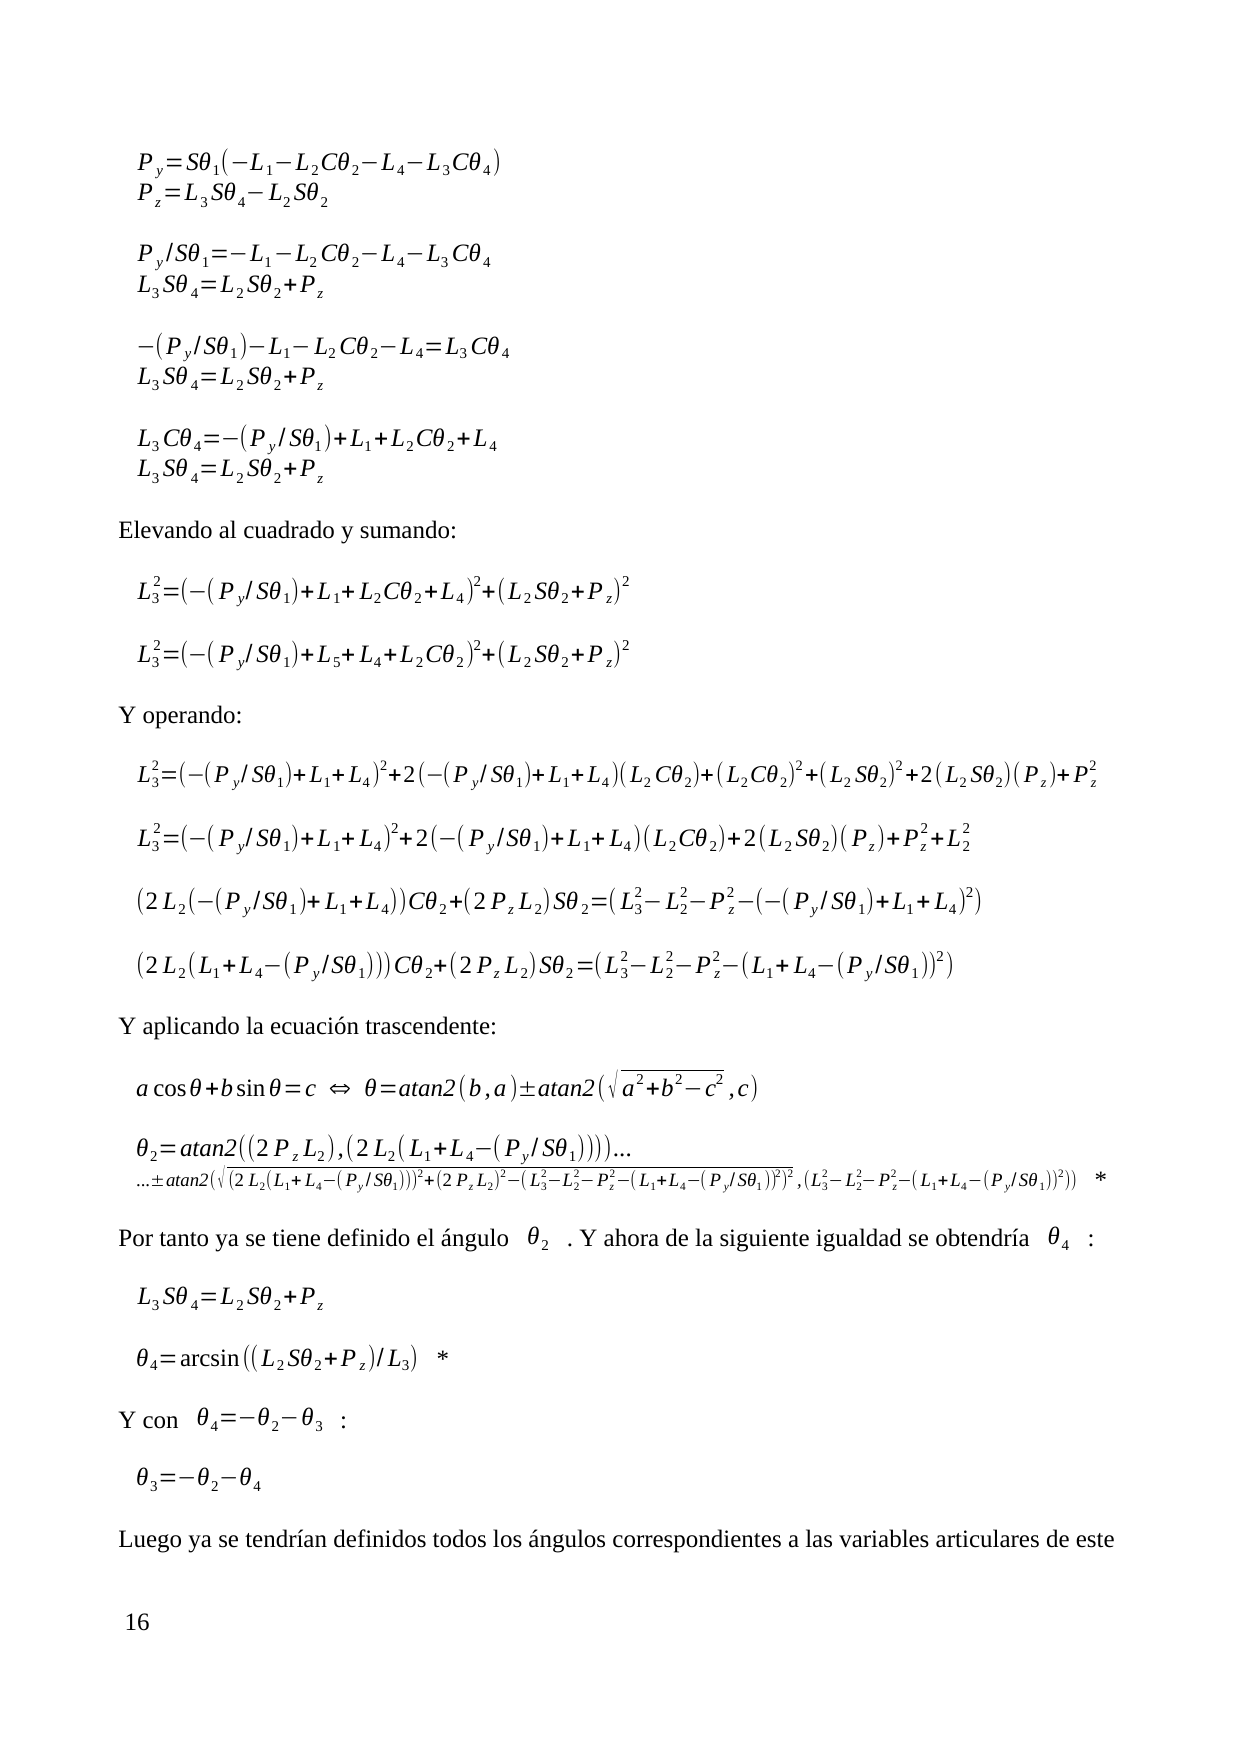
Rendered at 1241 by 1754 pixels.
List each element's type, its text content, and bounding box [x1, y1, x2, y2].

text Y operando: [118, 700, 1122, 729]
text * [118, 1343, 1122, 1374]
text * [118, 1165, 1122, 1193]
text Y con: [118, 1403, 1122, 1435]
text Por tanto ya se tiene definido el ángulo. Y ahora de la siguiente igualdad se obtendría: [118, 1222, 1122, 1254]
text Y aplicando la ecuación trascendente: [118, 1011, 1122, 1040]
text Elevando al cuadrado y sumando: [118, 515, 1122, 544]
text Luego ya se tendrían definidos todos los ángulos correspondientes a las variables articulares de este [118, 1524, 1122, 1552]
